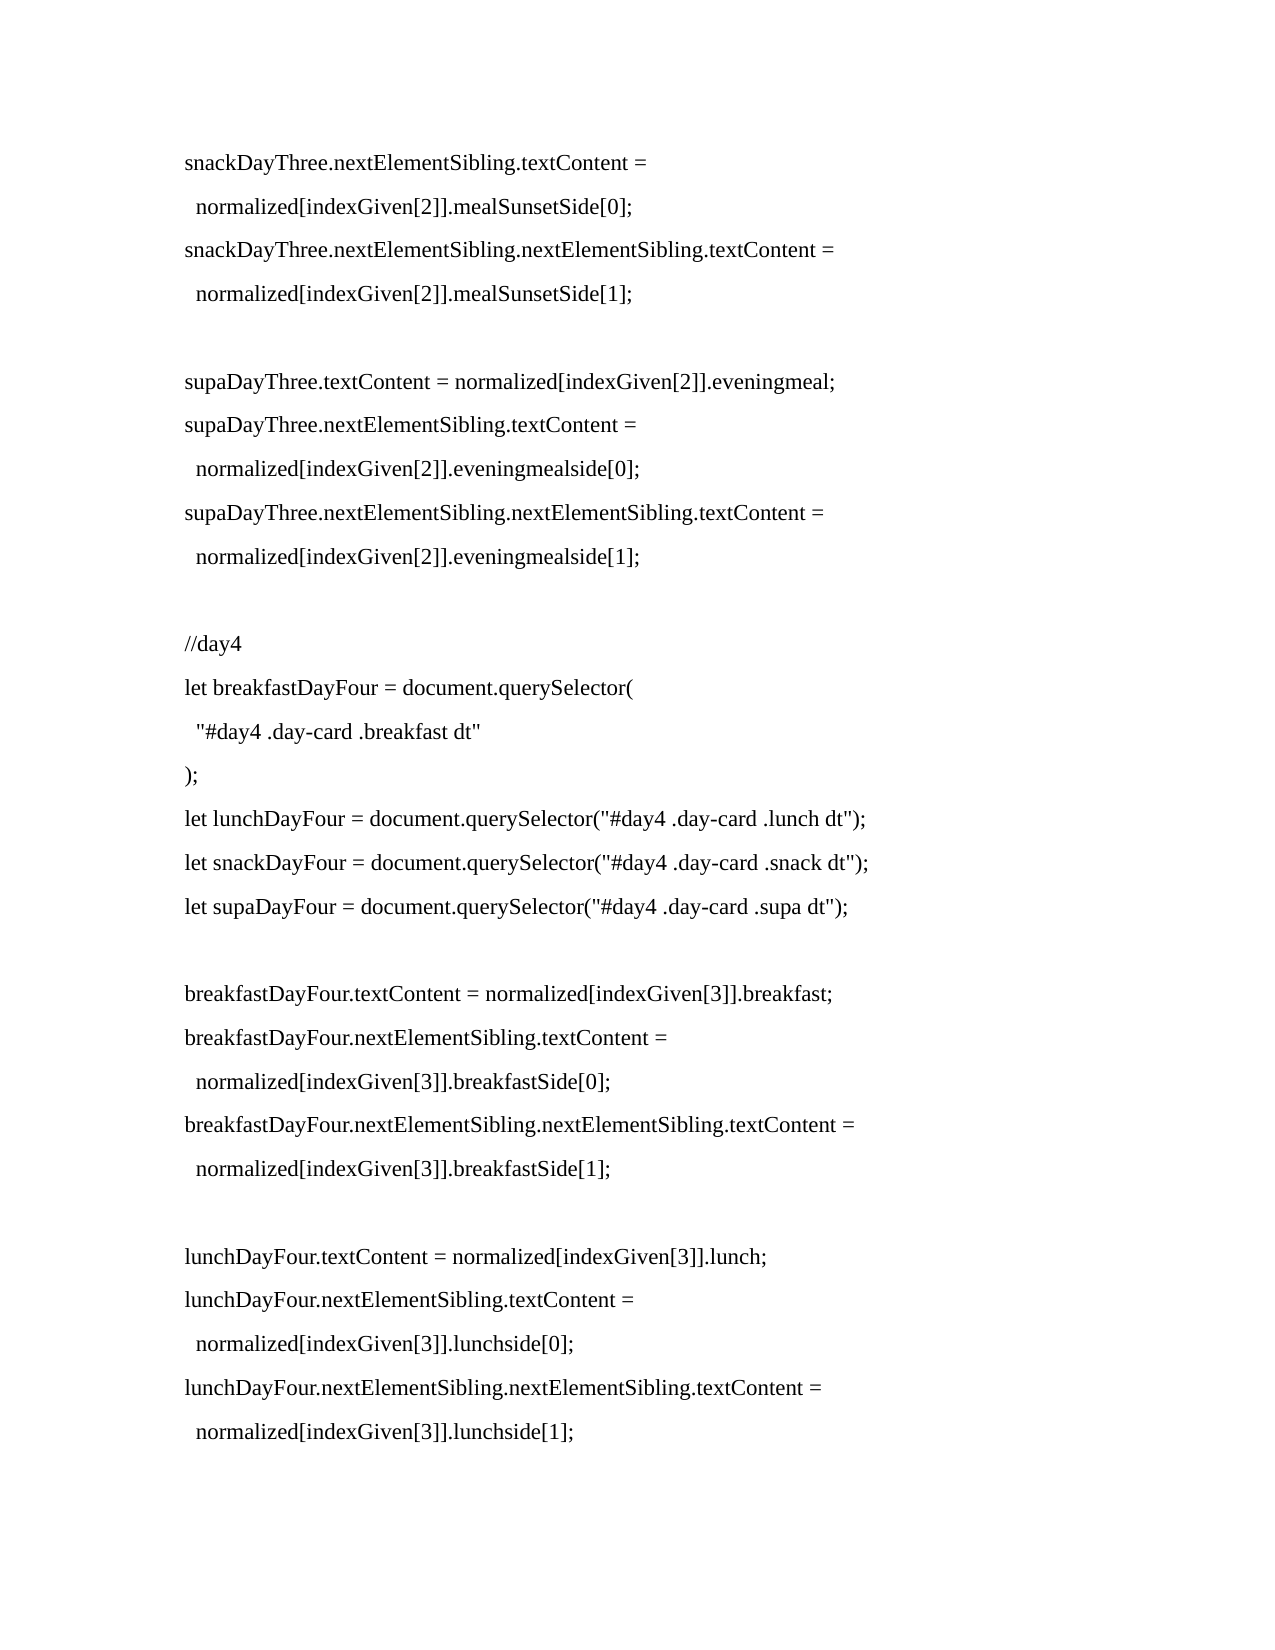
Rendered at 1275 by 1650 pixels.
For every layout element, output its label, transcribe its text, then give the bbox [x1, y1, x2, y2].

text normalized[indexGiven[3]].breakfastSide[0]; [150, 1069, 1125, 1094]
text normalized[indexGiven[3]].lunchside[1]; [150, 1419, 1125, 1444]
text breakfastDayFour.nextElementSibling.textContent = [150, 1025, 1125, 1050]
text ); [150, 762, 1125, 788]
text "#day4 .day-card .breakfast dt" [150, 719, 1125, 744]
text normalized[indexGiven[3]].lunchside[0]; [150, 1331, 1125, 1357]
text snackDayThree.nextElementSibling.textContent = [150, 150, 1125, 175]
text supaDayThree.nextElementSibling.textContent = [150, 412, 1125, 438]
text lunchDayFour.textContent = normalized[indexGiven[3]].lunch; [150, 1244, 1125, 1269]
text normalized[indexGiven[2]].eveningmealside[1]; [150, 544, 1125, 569]
text let lunchDayFour = document.querySelector("#day4 .day-card .lunch dt"); [150, 806, 1125, 832]
text lunchDayFour.nextElementSibling.nextElementSibling.textContent = [150, 1375, 1125, 1400]
text snackDayThree.nextElementSibling.nextElementSibling.textContent = [150, 237, 1125, 263]
text let breakfastDayFour = document.querySelector( [150, 675, 1125, 700]
text let supaDayFour = document.querySelector("#day4 .day-card .supa dt"); [150, 894, 1125, 919]
text supaDayThree.nextElementSibling.nextElementSibling.textContent = [150, 500, 1125, 525]
text breakfastDayFour.textContent = normalized[indexGiven[3]].breakfast; [150, 981, 1125, 1007]
text normalized[indexGiven[2]].mealSunsetSide[0]; [150, 194, 1125, 219]
text normalized[indexGiven[2]].mealSunsetSide[1]; [150, 281, 1125, 307]
text let snackDayFour = document.querySelector("#day4 .day-card .snack dt"); [150, 850, 1125, 875]
text lunchDayFour.nextElementSibling.textContent = [150, 1287, 1125, 1313]
text normalized[indexGiven[2]].eveningmealside[0]; [150, 456, 1125, 482]
text normalized[indexGiven[3]].breakfastSide[1]; [150, 1156, 1125, 1182]
text supaDayThree.textContent = normalized[indexGiven[2]].eveningmeal; [150, 369, 1125, 394]
text breakfastDayFour.nextElementSibling.nextElementSibling.textContent = [150, 1112, 1125, 1138]
text //day4 [150, 631, 1125, 657]
